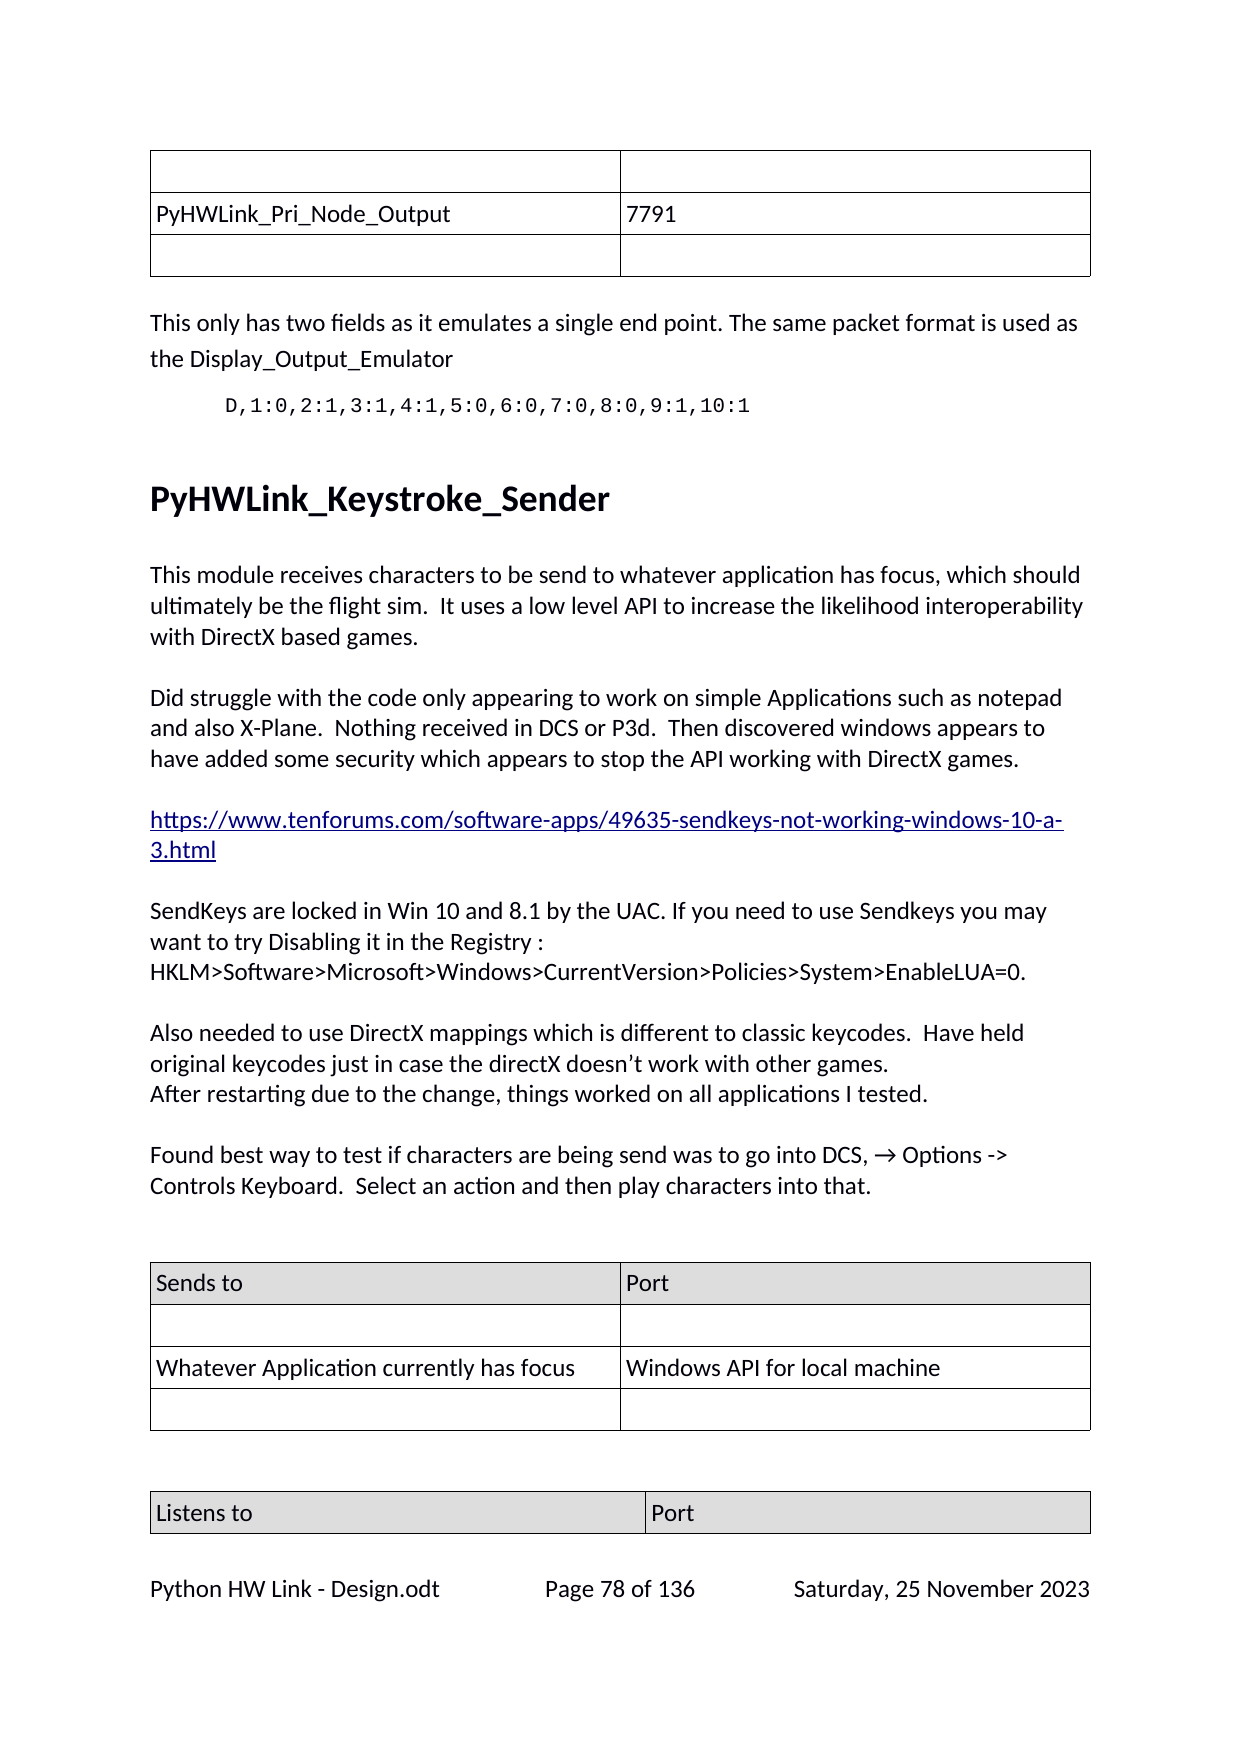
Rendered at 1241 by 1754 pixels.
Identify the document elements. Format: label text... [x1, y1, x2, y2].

table_cell [151, 1305, 620, 1346]
table_cell [621, 151, 1090, 192]
table_cell 7791 [621, 193, 1090, 234]
table_header Listens to [151, 1492, 645, 1533]
text Did struggle with the code only appearing to work on simple Applications such as notepad and also X-Plane. Nothing received in DCS or P3d. Then discovered windows appears to have added some security which appears to stop the API working with DirectX games. [150, 682, 1090, 773]
table_header Port [621, 1263, 1090, 1304]
text Found best way to test if characters are being send was to go into DCS, → Options -> Controls Keyboard. Select an action and then play characters into that. [150, 1139, 1090, 1201]
table_cell [621, 1305, 1090, 1346]
text SendKeys are locked in Win 10 and 8.1 by the UAC. If you need to use Sendkeys you may want to try Disabling it in the Registry : [150, 895, 1090, 956]
table_cell PyHWLink_Pri_Node_Output [151, 193, 620, 234]
table_cell [151, 151, 620, 192]
table_cell [151, 235, 620, 276]
text After restarting due to the change, things worked on all applications I tested. [150, 1078, 1090, 1109]
text Also needed to use DirectX mappings which is different to classic keycodes. Have held original keycodes just in case the directX doesn’t work with other games. [150, 1017, 1090, 1078]
table_header Port [646, 1492, 1090, 1533]
table_cell [151, 1389, 620, 1430]
table_cell [621, 235, 1090, 276]
text HKLM>Software>Microsoft>Windows>CurrentVersion>Policies>System>EnableLUA=0. [150, 956, 1090, 987]
text This module receives characters to be send to whatever application has focus, which should ultimately be the flight sim. It uses a low level API to increase the likelihood interoperability with DirectX based games. [150, 560, 1090, 651]
table_cell [621, 1389, 1090, 1430]
table_cell Whatever Application currently has focus [151, 1347, 620, 1388]
table_cell Windows API for local machine [621, 1347, 1090, 1388]
text This only has two fields as it emulates a single end point. The same packet format is used as the Display_Output_Emulator [150, 307, 1090, 374]
text https://www.tenforums.com/software-apps/49635-sendkeys-not-working-windows-10-a-3.html [150, 804, 1090, 865]
table_header Sends to [151, 1263, 620, 1304]
subtitle PyHWLink_Keystroke_Sender [150, 475, 1090, 521]
text D,1:0,2:1,3:1,4:1,5:0,6:0,7:0,8:0,9:1,10:1 [225, 394, 1090, 418]
